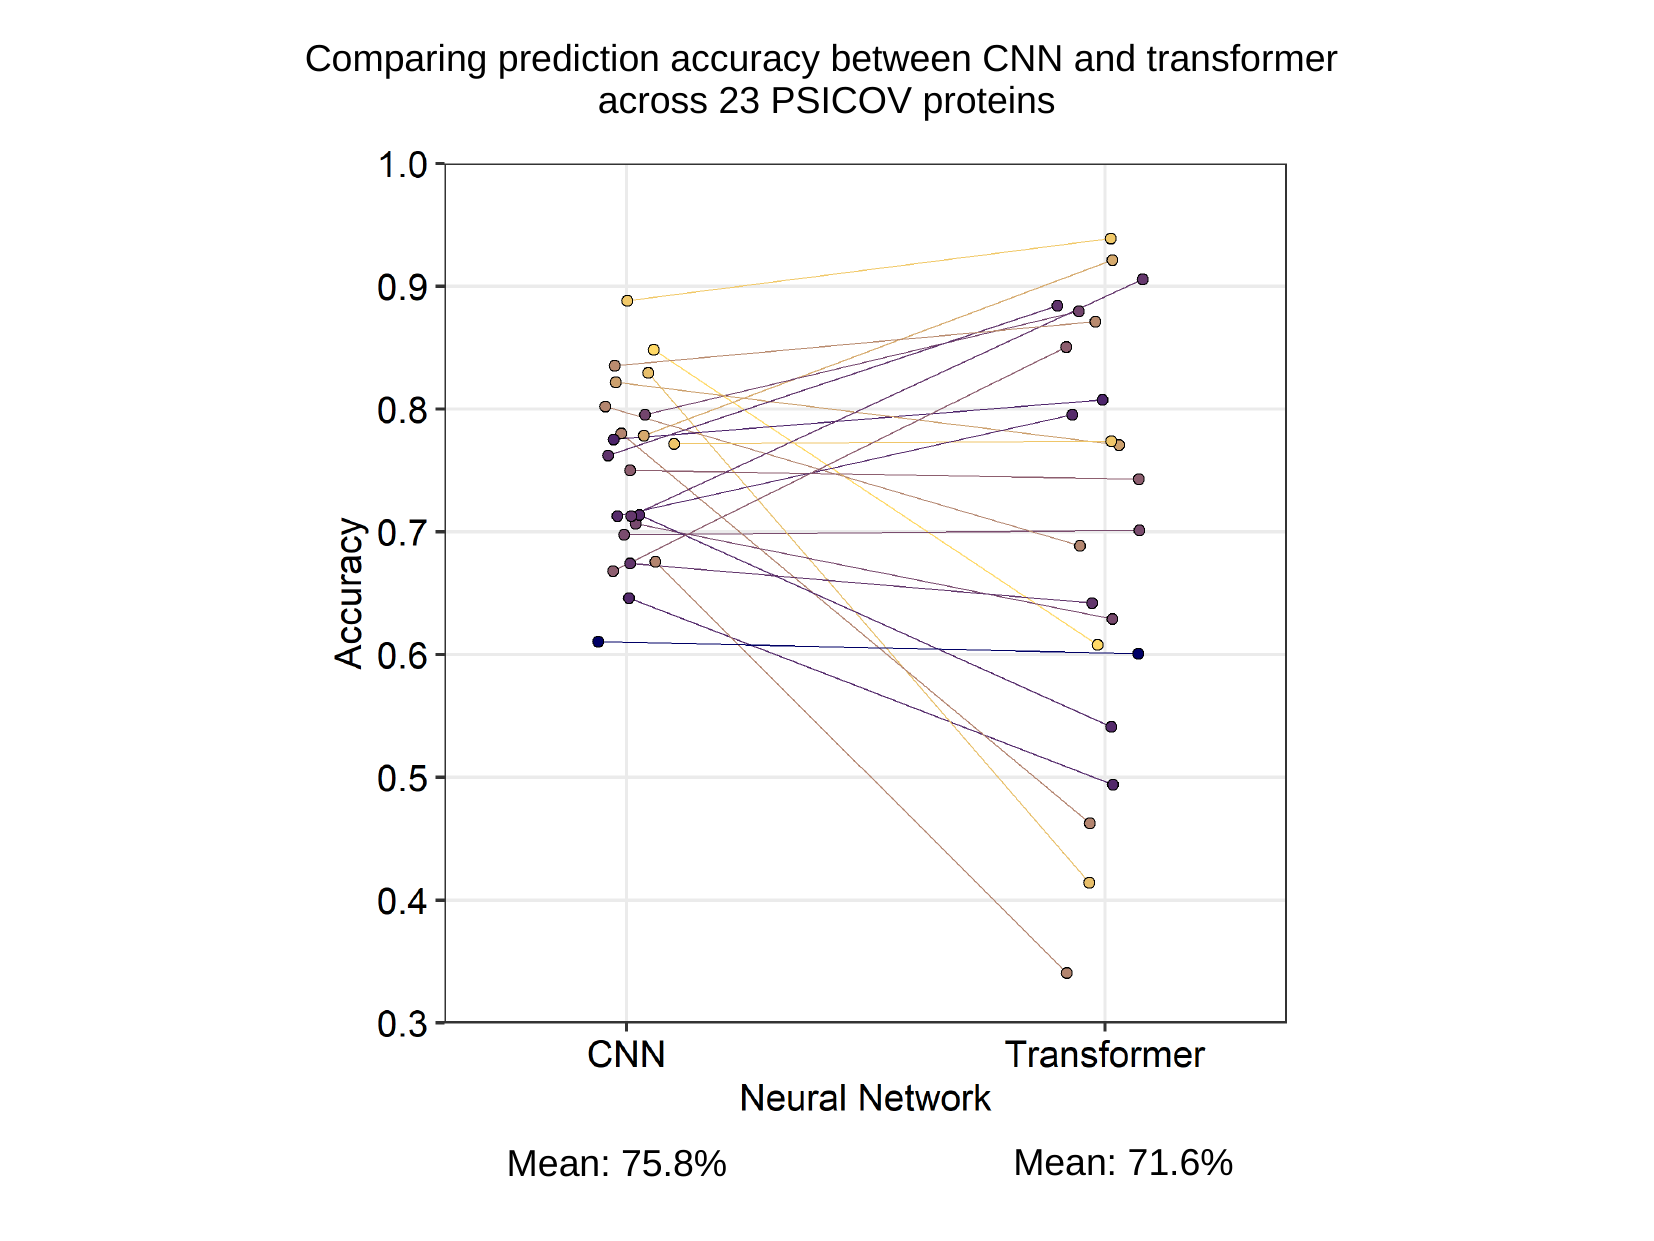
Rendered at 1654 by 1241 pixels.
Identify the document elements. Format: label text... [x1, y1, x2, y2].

text_box Comparing prediction accuracy between CNN and transformer across 23 PSICOV proteins [0, 30, 1654, 138]
text_box Mean: 71.6% [998, 1133, 1359, 1191]
picture [315, 145, 1305, 1136]
text_box Mean: 75.8% [491, 1135, 852, 1193]
